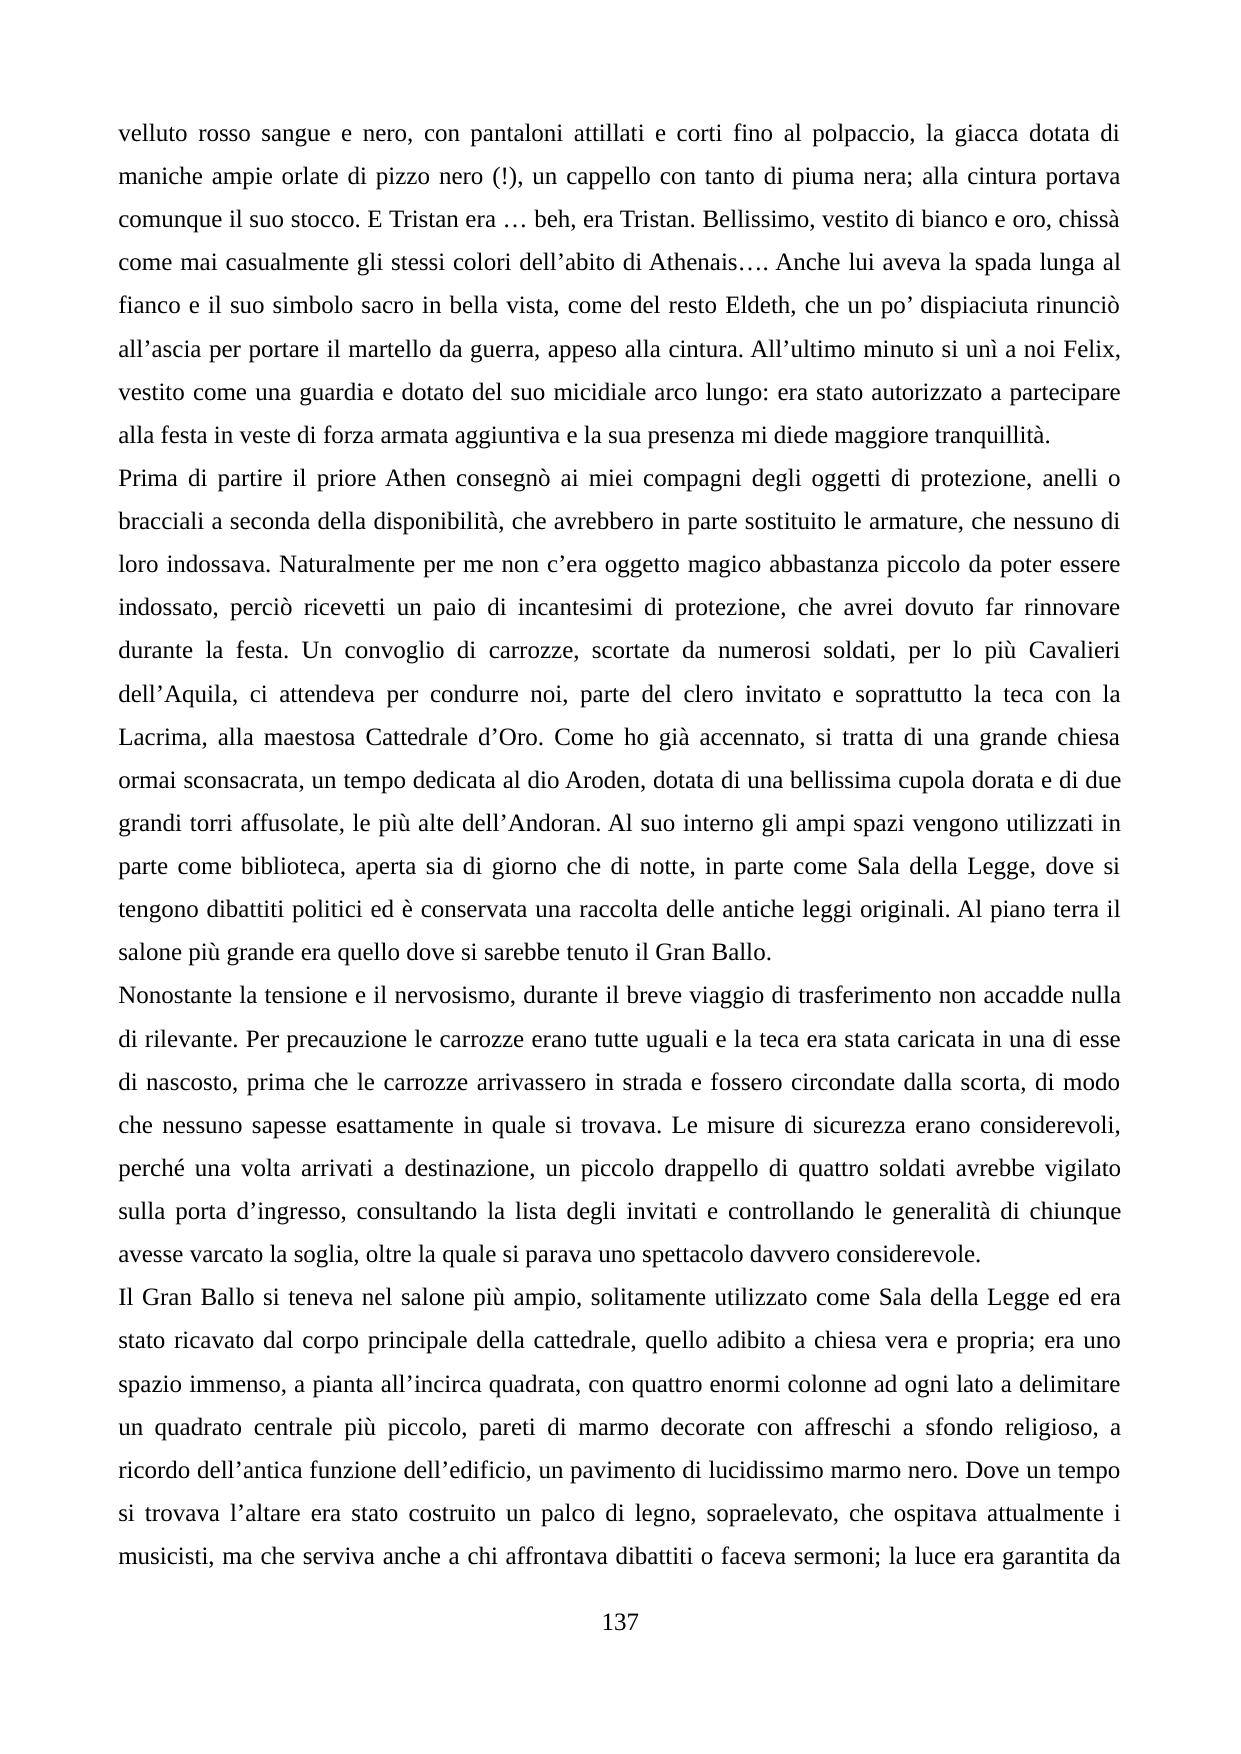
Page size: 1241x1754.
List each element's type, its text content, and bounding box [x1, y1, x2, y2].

text Nonostante la tensione e il nervosismo, durante il breve viaggio di trasferimento non accadde nulla di rilevante. Per precauzione le carrozze erano tutte uguali e la teca era stata caricata in una di esse di nascosto, prima che le carrozze arrivassero in strada e fossero circondate dalla scorta, di modo che nessuno sapesse esattamente in quale si trovava. Le misure di sicurezza erano considerevoli, perché una volta arrivati a destinazione, un piccolo drappello di quattro soldati avrebbe vigilato sulla porta d’ingresso, consultando la lista degli invitati e controllando le generalità di chiunque avesse varcato la soglia, oltre la quale si parava uno spettacolo davvero considerevole. [118, 981, 1122, 1268]
text velluto rosso sangue e nero, con pantaloni attillati e corti fino al polpaccio, la giacca dotata di maniche ampie orlate di pizzo nero (!), un cappello con tanto di piuma nera; alla cintura portava comunque il suo stocco. E Tristan era … beh, era Tristan. Bellissimo, vestito di bianco e oro, chissà come mai casualmente gli stessi colori dell’abito di Athenais…. Anche lui aveva la spada lunga al fianco e il suo simbolo sacro in bella vista, come del resto Eldeth, che un po’ dispiaciuta rinunciò all’ascia per portare il martello da guerra, appeso alla cintura. All’ultimo minuto si unì a noi Felix, vestito come una guardia e dotato del suo micidiale arco lungo: era stato autorizzato a partecipare alla festa in veste di forza armata aggiuntiva e la sua presenza mi diede maggiore tranquillità. [118, 118, 1122, 449]
text Prima di partire il priore Athen consegnò ai miei compagni degli oggetti di protezione, anelli o bracciali a seconda della disponibilità, che avrebbero in parte sostituito le armature, che nessuno di loro indossava. Naturalmente per me non c’era oggetto magico abbastanza piccolo da poter essere indossato, perciò ricevetti un paio di incantesimi di protezione, che avrei dovuto far rinnovare durante la festa. Un convoglio di carrozze, scortate da numerosi soldati, per lo più Cavalieri dell’Aquila, ci attendeva per condurre noi, parte del clero invitato e soprattutto la teca con la Lacrima, alla maestosa Cattedrale d’Oro. Come ho già accennato, si tratta di una grande chiesa ormai sconsacrata, un tempo dedicata al dio Aroden, dotata di una bellissima cupola dorata e di due grandi torri affusolate, le più alte dell’Andoran. Al suo interno gli ampi spazi vengono utilizzati in parte come biblioteca, aperta sia di giorno che di notte, in parte come Sala della Legge, dove si tengono dibattiti politici ed è conservata una raccolta delle antiche leggi originali. Al piano terra il salone più grande era quello dove si sarebbe tenuto il Gran Ballo. [118, 463, 1122, 966]
text Il Gran Ballo si teneva nel salone più ampio, solitamente utilizzato come Sala della Legge ed era stato ricavato dal corpo principale della cattedrale, quello adibito a chiesa vera e propria; era uno spazio immenso, a pianta all’incirca quadrata, con quattro enormi colonne ad ogni lato a delimitare un quadrato centrale più piccolo, pareti di marmo decorate con affreschi a sfondo religioso, a ricordo dell’antica funzione dell’edificio, un pavimento di lucidissimo marmo nero. Dove un tempo si trovava l’altare era stato costruito un palco di legno, sopraelevato, che ospitava attualmente i musicisti, ma che serviva anche a chi affrontava dibattiti o faceva sermoni; la luce era garantita da [118, 1282, 1122, 1570]
